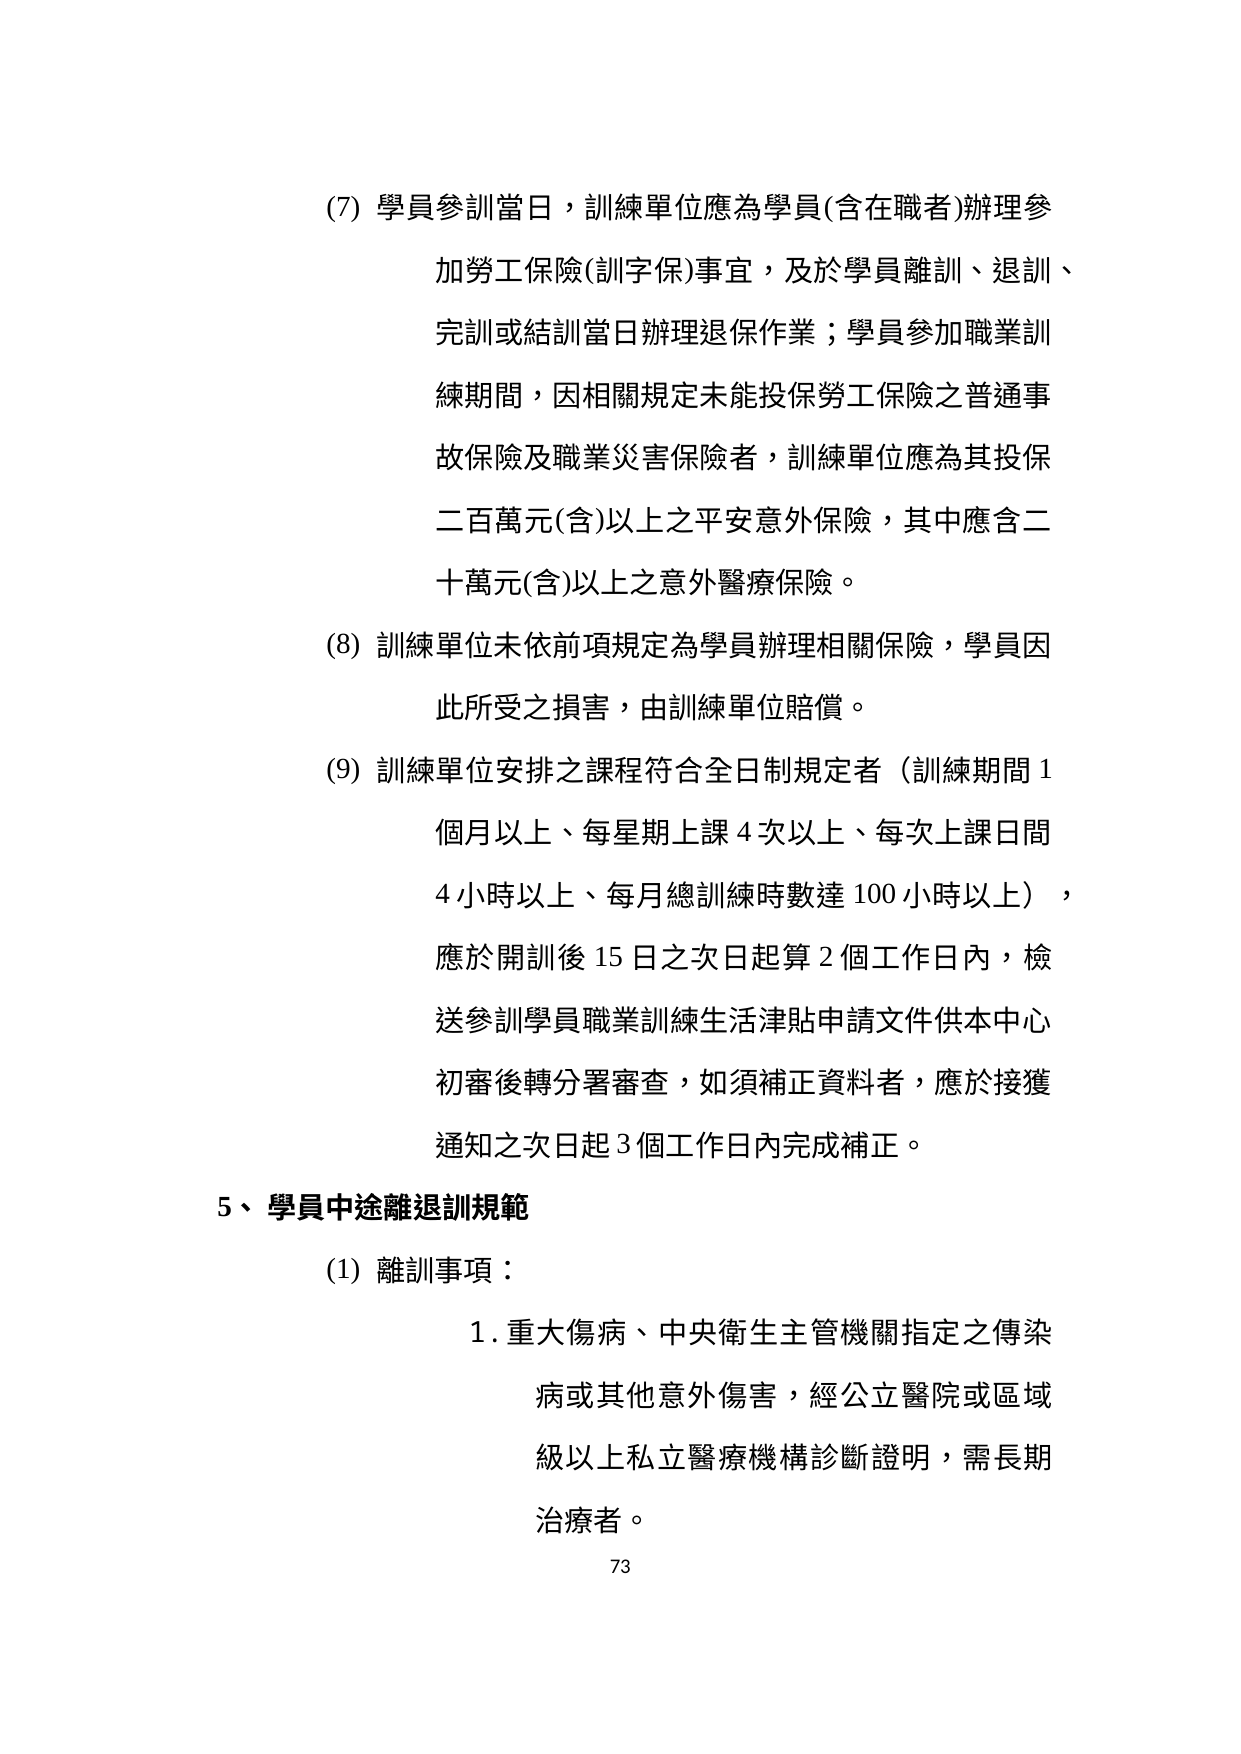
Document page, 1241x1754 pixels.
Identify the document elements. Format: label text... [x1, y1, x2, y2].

list 學員中途離退訓規範 [217, 1164, 1053, 1227]
list 訓練單位未依前項規定為學員辦理相關保險，學員因此所受之損害，由訓練單位賠償。 [326, 602, 1053, 727]
list 離訓事項： [326, 1227, 1053, 1289]
list 重大傷病、中央衛生主管機關指定之傳染病或其他意外傷害，經公立醫院或區域級以上私立醫療機構診斷證明，需長期治療者。 [468, 1289, 1053, 1539]
list 訓練單位安排之課程符合全日制規定者（訓練期間1個月以上、每星期上課4次以上、每次上課日間4小時以上、每月總訓練時數達100小時以上），應於開訓後15日之次日起算2個工作日內，檢送參訓學員職業訓練生活津貼申請文件供本中心初審後轉分署審查，如須補正資料者，應於接獲通知之次日起3個工作日內完成補正。 [326, 727, 1053, 1164]
list 學員參訓當日，訓練單位應為學員(含在職者)辦理參加勞工保險(訓字保)事宜，及於學員離訓、退訓、完訓或結訓當日辦理退保作業；學員參加職業訓練期間，因相關規定未能投保勞工保險之普通事故保險及職業災害保險者，訓練單位應為其投保二百萬元(含)以上之平安意外保險，其中應含二十萬元(含)以上之意外醫療保險。 [326, 164, 1053, 602]
